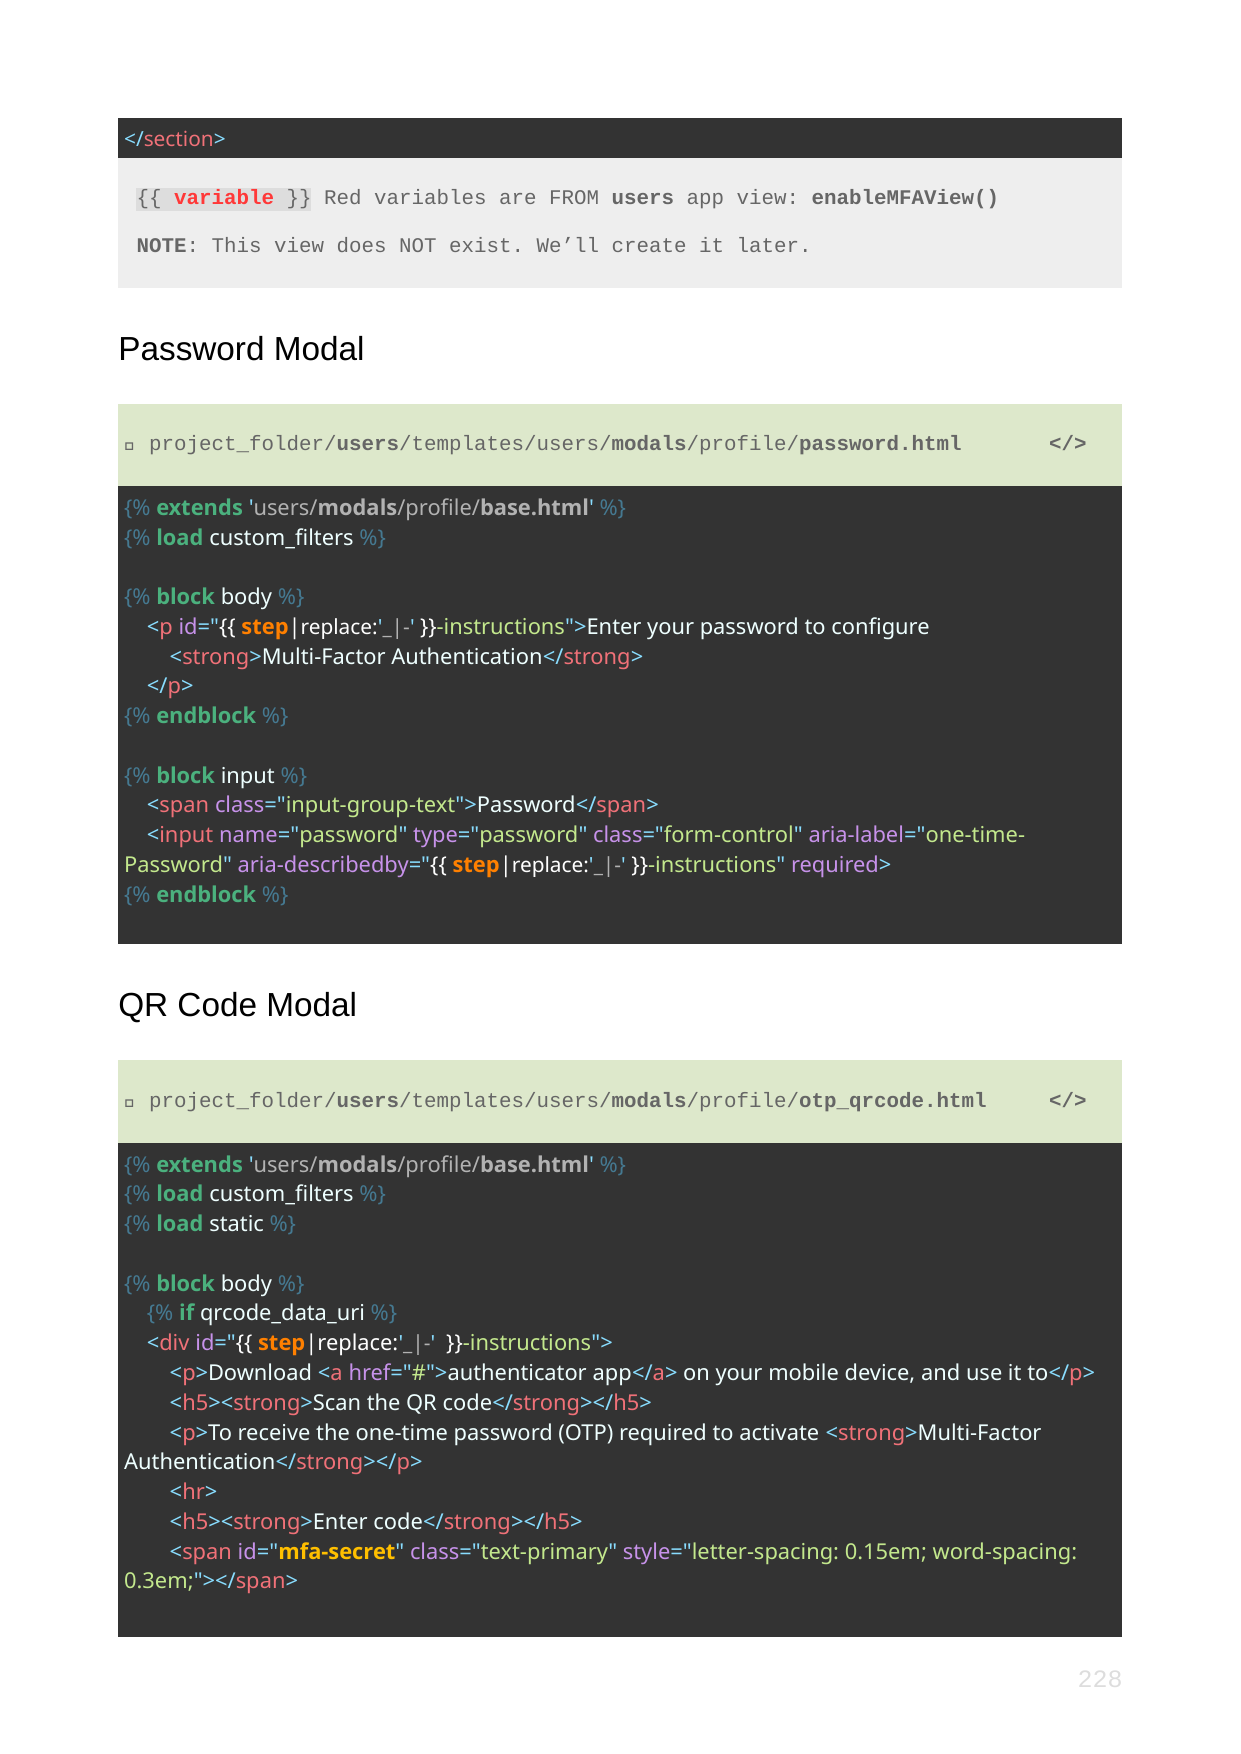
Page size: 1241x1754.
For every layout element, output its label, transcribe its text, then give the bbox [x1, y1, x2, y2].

subtitle QR Code Modal [118, 985, 1122, 1024]
table_header 📝 project_folder/users/templates/users/modals/profile/otp_qrcode.html </> [118, 1060, 1122, 1143]
table_header 📝 project_folder/users/templates/users/modals/profile/password.html </> [118, 404, 1122, 486]
table_cell {% extends 'users/modals/profile/base.html' %} {% load custom_filters %} {% load static %} {% block body %} {% if qrcode_data_uri %} <div id="{{ step|replace:'_|-' }}-instructions"> <p>Download <a href="#">authenticator app</a> on your mobile device, and use it to</p> <h5><strong>Scan the QR code</strong></h5> <p>To receive the one-time password (OTP) required to activate <strong>Multi-Factor Authentication</strong></p> <hr> <h5><strong>Enter code</strong></h5> <span id="mfa-secret" class="text-primary" style="letter-spacing: 0.15em; word-spacing: 0.3em;"></span> [118, 1143, 1122, 1637]
table_cell {% extends 'users/modals/profile/base.html' %} {% load custom_filters %} {% block body %} <p id="{{ step|replace:'_|-' }}-instructions">Enter your password to configure <strong>Multi-Factor Authentication</strong> </p> {% endblock %} {% block input %} <span class="input-group-text">Password</span> <input name="password" type="password" class="form-control" aria-label="one-time-Password" aria-describedby="{{ step|replace:'_|-' }}-instructions" required> {% endblock %} [118, 486, 1122, 944]
subtitle Password Modal [118, 329, 1122, 367]
table_header {{ variable }} Red variables are FROM users app view: enableMFAView() NOTE: This view does NOT exist. We’ll create it later. [118, 158, 1122, 288]
table_cell </section> [118, 118, 1122, 158]
